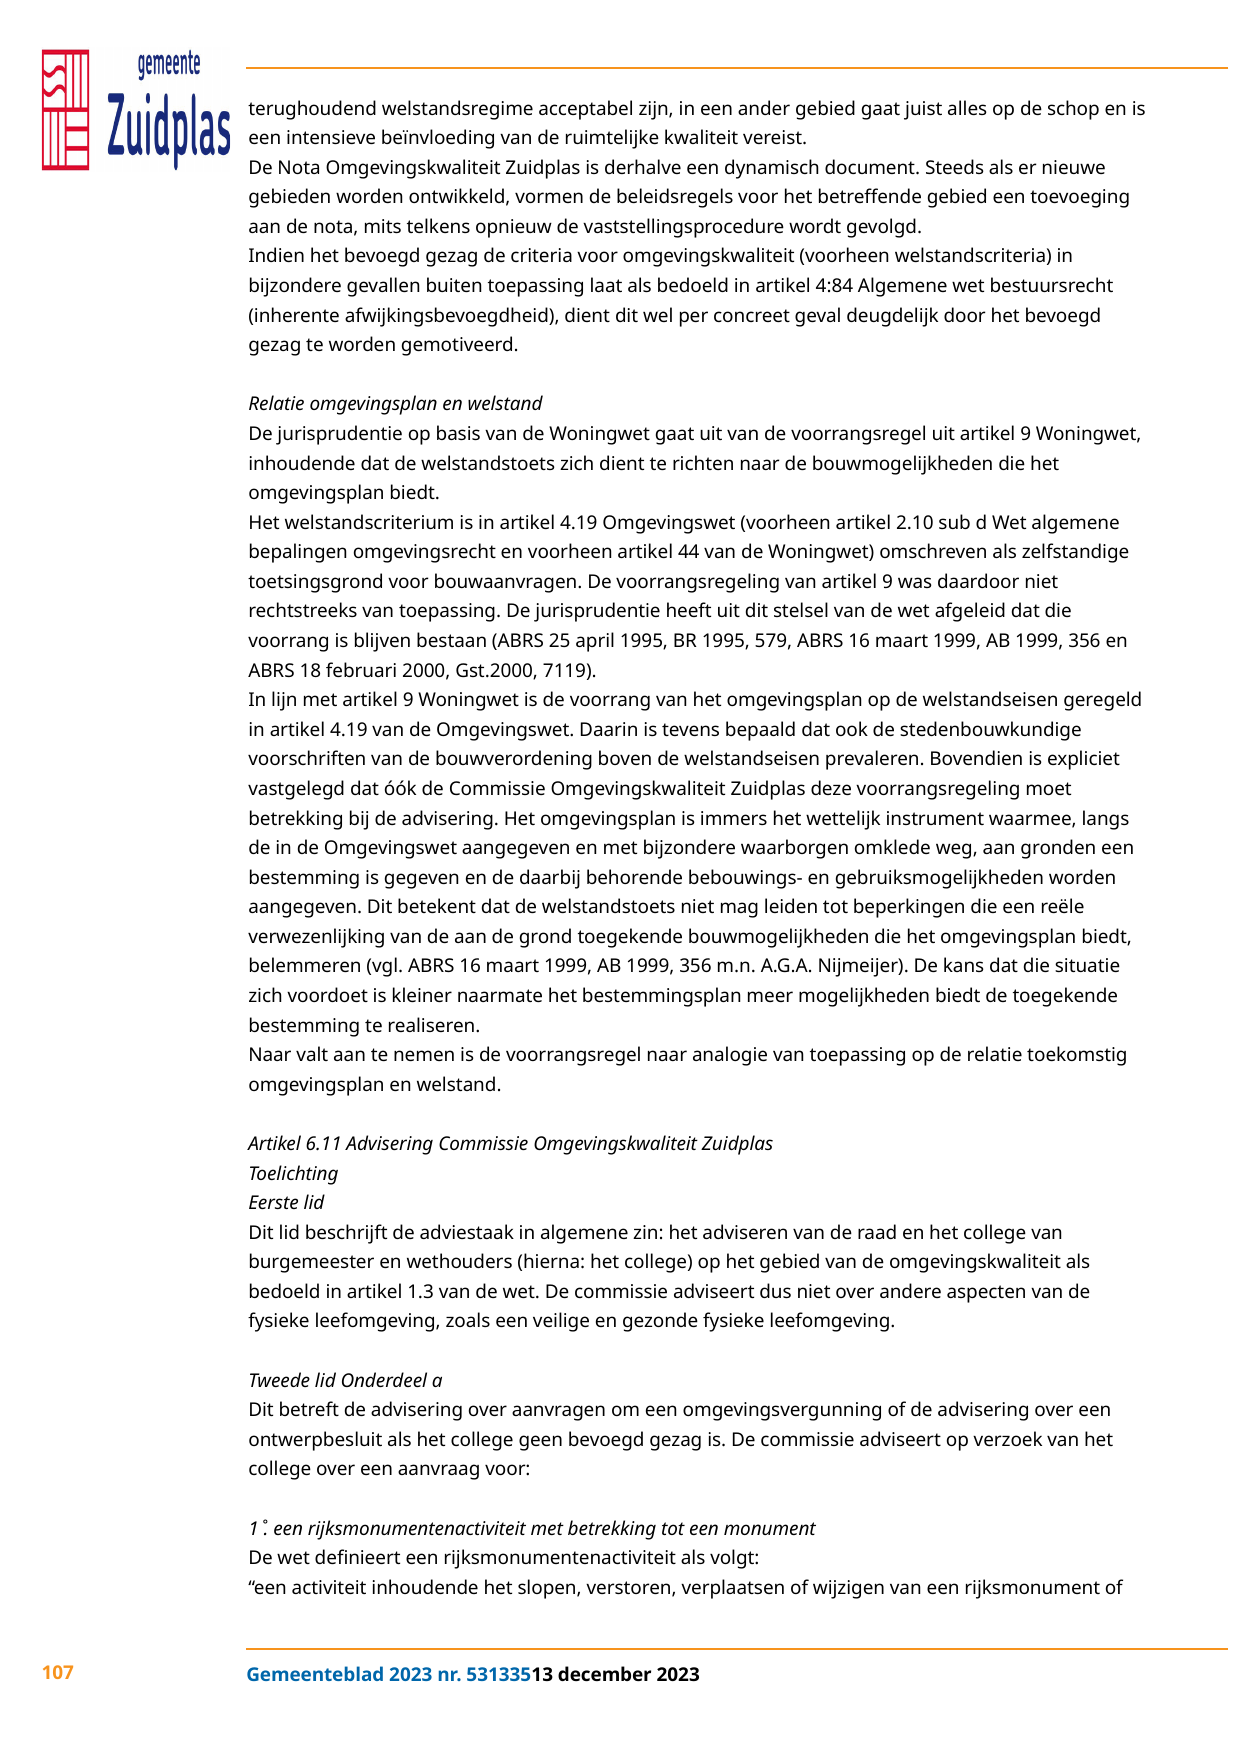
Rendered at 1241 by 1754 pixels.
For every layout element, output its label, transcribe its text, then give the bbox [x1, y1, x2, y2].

text 1 ̊. een rijksmonumentenactiviteit met betrekking tot een monument [248, 1515, 1152, 1541]
text Toelichting [248, 1160, 1152, 1186]
text Dit betreft de advisering over aanvragen om een omgevingsvergunning of de advisering over een ontwerpbesluit als het college geen bevoegd gezag is. De commissie adviseert op verzoek van het college over een aanvraag voor: [248, 1396, 1152, 1481]
text De jurisprudentie op basis van de Woningwet gaat uit van de voorrangsregel uit artikel 9 Woningwet, inhoudende dat de welstandstoets zich dient te richten naar de bouwmogelijkheden die het omgevingsplan biedt. [248, 420, 1152, 505]
text Naar valt aan te nemen is de voorrangsregel naar analogie van toepassing op de relatie toekomstig omgevingsplan en welstand. [248, 1041, 1152, 1097]
text Eerste lid [248, 1189, 1152, 1215]
text Artikel 6.11 Advisering Commissie Omgevingskwaliteit Zuidplas [248, 1130, 1152, 1156]
text Relatie omgevingsplan en welstand [248, 391, 1152, 416]
text In lijn met artikel 9 Woningwet is de voorrang van het omgevingsplan op de welstandseisen geregeld in artikel 4.19 van de Omgevingswet. Daarin is tevens bepaald dat ook de stedenbouwkundige voorschriften van de bouwverordening boven de welstandseisen prevaleren. Bovendien is expliciet vastgelegd dat óók de Commissie Omgevingskwaliteit Zuidplas deze voorrangsregeling moet betrekking bij de advisering. Het omgevingsplan is immers het wettelijk instrument waarmee, langs de in de Omgevingswet aangegeven en met bijzondere waarborgen omklede weg, aan gronden een bestemming is gegeven en de daarbij behorende bebouwings- en gebruiksmogelijkheden worden aangegeven. Dit betekent dat de welstandstoets niet mag leiden tot beperkingen die een reële verwezenlijking van de aan de grond toegekende bouwmogelijkheden die het omgevingsplan biedt, belemmeren (vgl. ABRS 16 maart 1999, AB 1999, 356 m.n. A.G.A. Nijmeijer). De kans dat die situatie zich voordoet is kleiner naarmate het bestemmingsplan meer mogelijkheden biedt de toegekende bestemming te realiseren. [248, 686, 1152, 1038]
text De wet definieert een rijksmonumentenactiviteit als volgt: [248, 1544, 1152, 1570]
text Tweede lid Onderdeel a [248, 1367, 1152, 1393]
text Dit lid beschrijft de adviestaak in algemene zin: het adviseren van de raad en het college van burgemeester en wethouders (hierna: het college) op het gebied van de omgevingskwaliteit als bedoeld in artikel 1.3 van de wet. De commissie adviseert dus niet over andere aspecten van de fysieke leefomgeving, zoals een veilige en gezonde fysieke leefomgeving. [248, 1219, 1152, 1333]
text terughoudend welstandsregime acceptabel zijn, in een ander gebied gaat juist alles op de schop en is een intensieve beïnvloeding van de ruimtelijke kwaliteit vereist. [248, 95, 1152, 150]
text Indien het bevoegd gezag de criteria voor omgevingskwaliteit (voorheen welstandscriteria) in bijzondere gevallen buiten toepassing laat als bedoeld in artikel 4:84 Algemene wet bestuursrecht (inherente afwijkingsbevoegdheid), dient dit wel per concreet geval deugdelijk door het bevoegd gezag te worden gemotiveerd. [248, 243, 1152, 357]
text “een activiteit inhoudende het slopen, verstoren, verplaatsen of wijzigen van een rijksmonument of [248, 1574, 1152, 1600]
text De Nota Omgevingskwaliteit Zuidplas is derhalve een dynamisch document. Steeds als er nieuwe gebieden worden ontwikkeld, vormen de beleidsregels voor het betreffende gebied een toevoeging aan de nota, mits telkens opnieuw de vaststellingsprocedure wordt gevolgd. [248, 154, 1152, 239]
text Het welstandscriterium is in artikel 4.19 Omgevingswet (voorheen artikel 2.10 sub d Wet algemene bepalingen omgevingsrecht en voorheen artikel 44 van de Woningwet) omschreven als zelfstandige toetsingsgrond voor bouwaanvragen. De voorrangsregeling van artikel 9 was daardoor niet rechtstreeks van toepassing. De jurisprudentie heeft uit dit stelsel van de wet afgeleid dat die voorrang is blijven bestaan (ABRS 25 april 1995, BR 1995, 579, ABRS 16 maart 1999, AB 1999, 356 en ABRS 18 februari 2000, Gst.2000, 7119). [248, 509, 1152, 683]
picture [41, 47, 231, 172]
